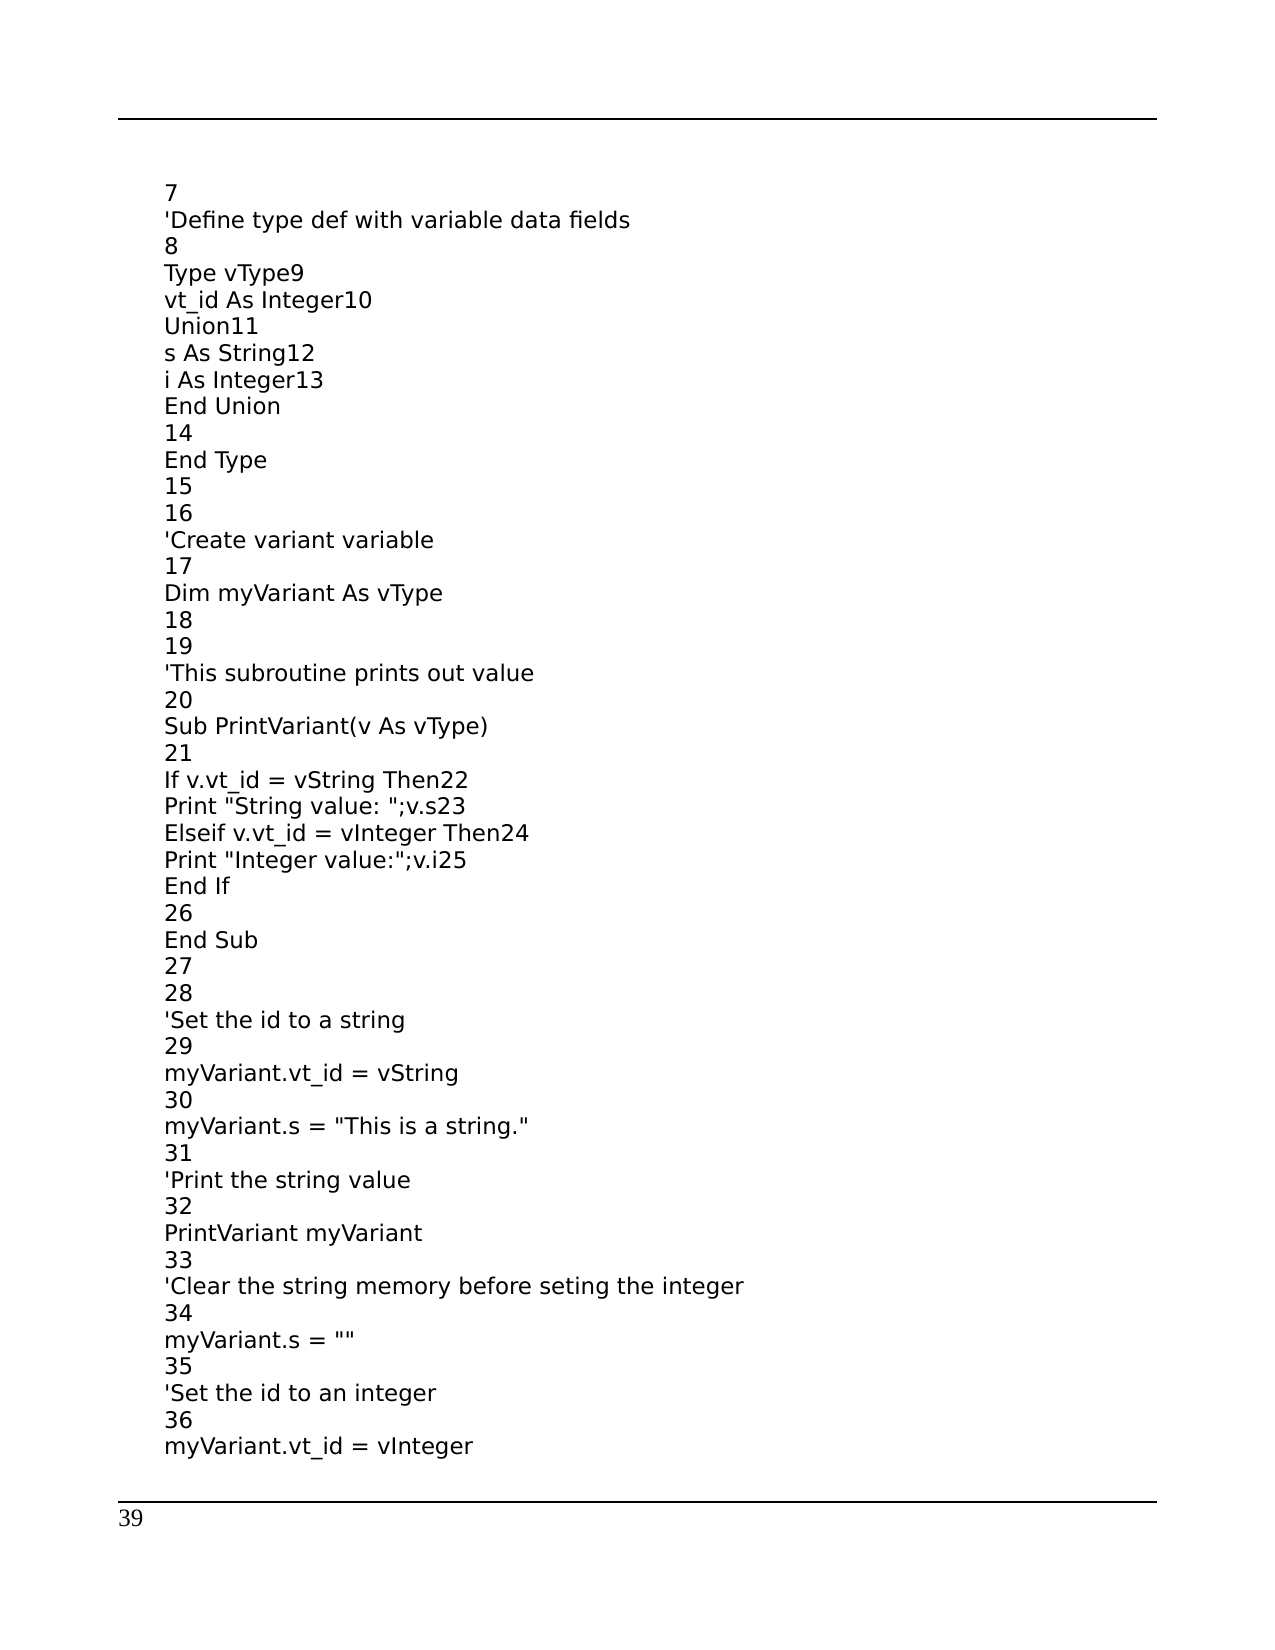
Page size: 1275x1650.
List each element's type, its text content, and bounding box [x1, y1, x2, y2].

text myVariant.s = "" [118, 1327, 1157, 1353]
text 15 [118, 473, 1157, 500]
text 21 [118, 740, 1157, 767]
text Union11 [118, 313, 1157, 340]
text If v.vt_id = vString Then22 [118, 767, 1157, 793]
text 34 [118, 1300, 1157, 1327]
text 16 [118, 500, 1157, 527]
text 'Clear the string memory before seting the integer [118, 1273, 1157, 1300]
text myVariant.vt_id = vString [118, 1060, 1157, 1087]
text End Sub [118, 927, 1157, 953]
text Type vType9 [118, 260, 1157, 287]
text i As Integer13 [118, 367, 1157, 393]
text 20 [118, 687, 1157, 713]
text 36 [118, 1407, 1157, 1433]
text 'Set the id to a string [118, 1007, 1157, 1033]
text Print "Integer value:";v.i25 [118, 847, 1157, 873]
text 33 [118, 1247, 1157, 1273]
text PrintVariant myVariant [118, 1220, 1157, 1247]
text End Union [118, 393, 1157, 420]
text Dim myVariant As vType [118, 580, 1157, 607]
text myVariant.vt_id = vInteger [118, 1433, 1157, 1460]
text vt_id As Integer10 [118, 287, 1157, 313]
text 27 [118, 953, 1157, 980]
text End Type [118, 447, 1157, 473]
text 'Print the string value [118, 1167, 1157, 1193]
text Elseif v.vt_id = vInteger Then24 [118, 820, 1157, 847]
text Print "String value: ";v.s23 [118, 793, 1157, 820]
text 'Define type def with variable data fields [118, 207, 1157, 233]
text 19 [118, 633, 1157, 660]
text 32 [118, 1193, 1157, 1220]
text 7 [118, 180, 1157, 207]
text Sub PrintVariant(v As vType) [118, 713, 1157, 740]
text 17 [118, 553, 1157, 580]
text 8 [118, 233, 1157, 260]
text 'Set the id to an integer [118, 1380, 1157, 1407]
text 'This subroutine prints out value [118, 660, 1157, 687]
text 30 [118, 1087, 1157, 1113]
text 14 [118, 420, 1157, 447]
text 26 [118, 900, 1157, 927]
text myVariant.s = "This is a string." [118, 1113, 1157, 1140]
text 35 [118, 1353, 1157, 1380]
text 31 [118, 1140, 1157, 1167]
text s As String12 [118, 340, 1157, 367]
text 18 [118, 607, 1157, 633]
text End If [118, 873, 1157, 900]
text 'Create variant variable [118, 527, 1157, 553]
text 28 [118, 980, 1157, 1007]
text 29 [118, 1033, 1157, 1060]
